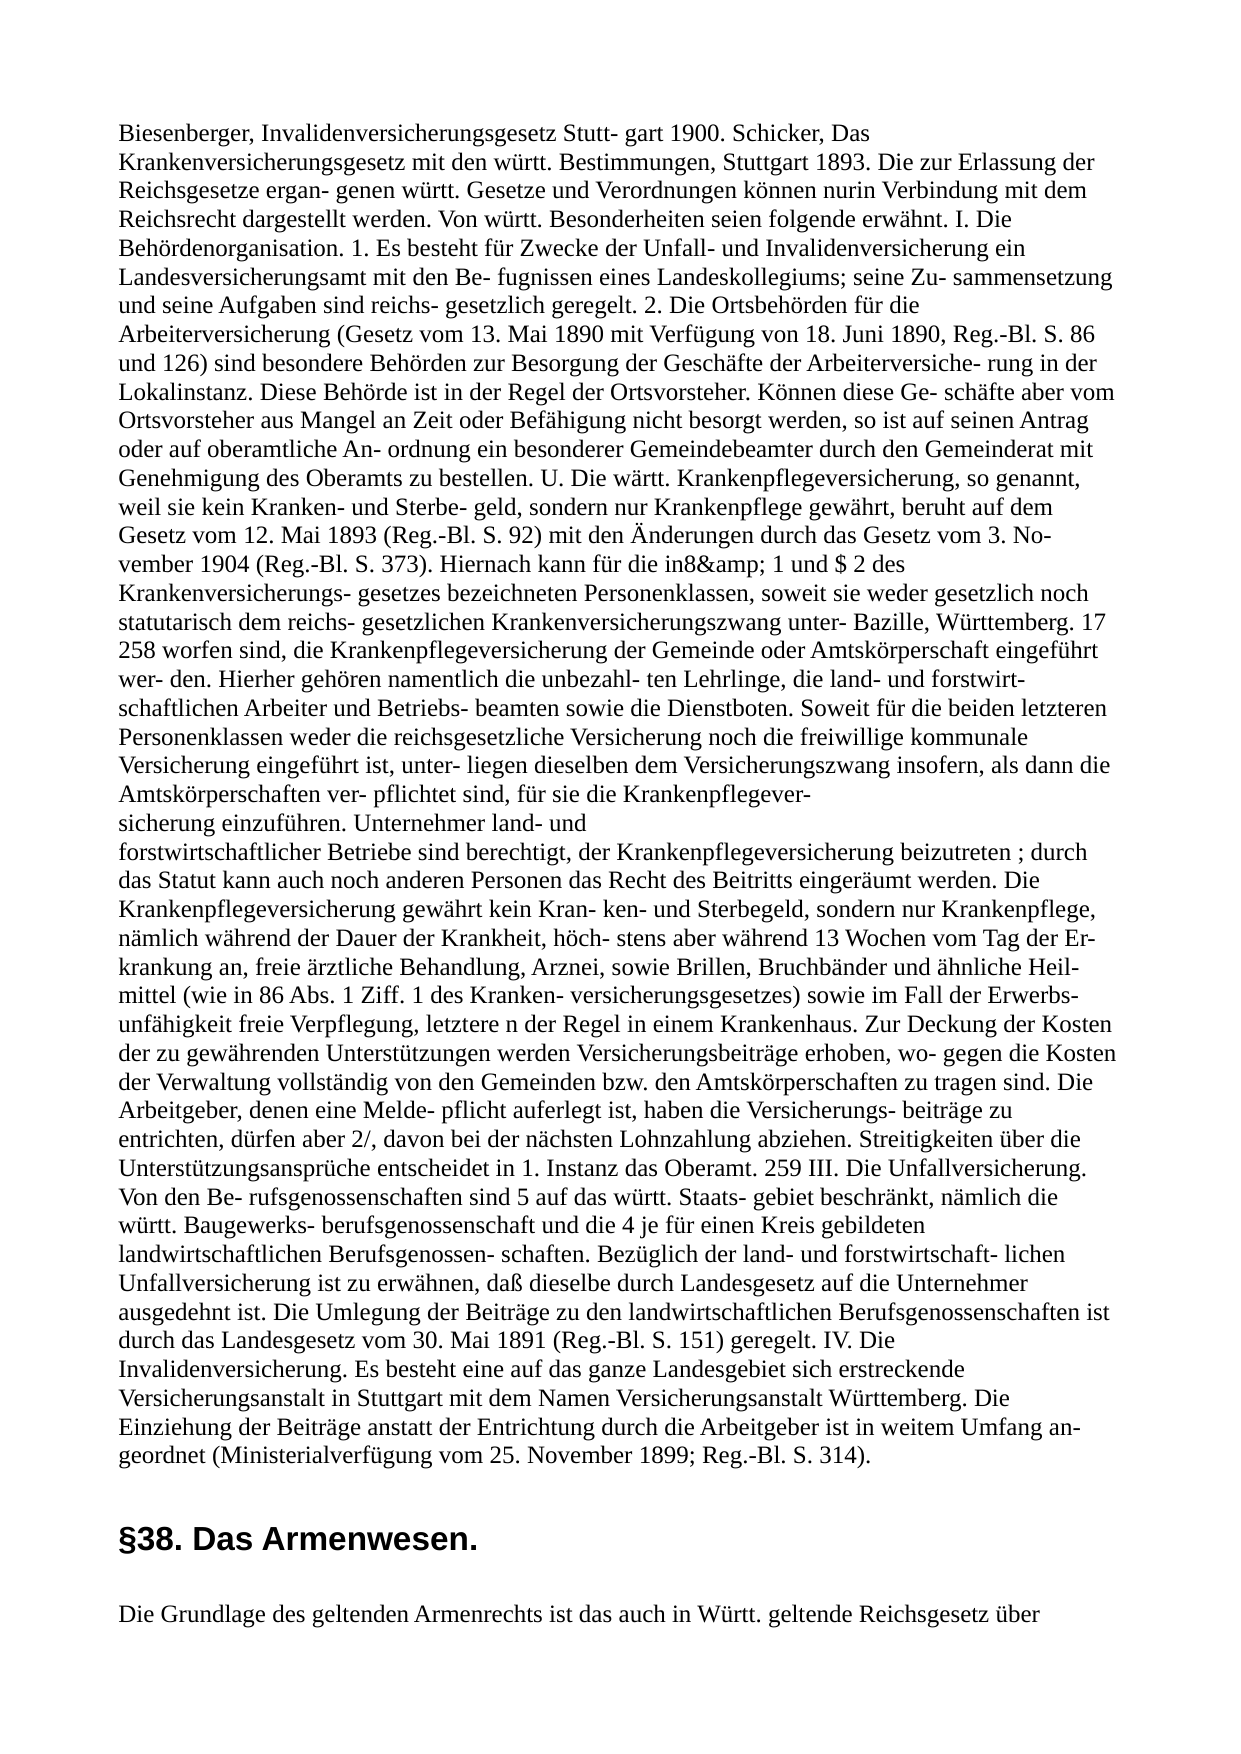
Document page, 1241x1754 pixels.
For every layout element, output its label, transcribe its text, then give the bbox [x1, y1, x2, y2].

text forstwirtschaftlicher Betriebe sind berechtigt, der Krankenpflegeversicherung beizutreten ; durch das Statut kann auch noch anderen Personen das Recht des Beitritts eingeräumt werden. Die Krankenpflegeversicherung gewährt kein Kran- ken- und Sterbegeld, sondern nur Krankenpflege, nämlich während der Dauer der Krankheit, höch- stens aber während 13 Wochen vom Tag der Er- krankung an, freie ärztliche Behandlung, Arznei, sowie Brillen, Bruchbänder und ähnliche Heil- mittel (wie in 86 Abs. 1 Ziff. 1 des Kranken- versicherungsgesetzes) sowie im Fall der Erwerbs- unfähigkeit freie Verpflegung, letztere n der Regel in einem Krankenhaus. Zur Deckung der Kosten der zu gewährenden Unterstützungen werden Versicherungsbeiträge erhoben, wo- gegen die Kosten der Verwaltung vollständig von den Gemeinden bzw. den Amtskörperschaften zu tragen sind. Die Arbeitgeber, denen eine Melde- pflicht auferlegt ist, haben die Versicherungs- beiträge zu entrichten, dürfen aber 2/, davon bei der nächsten Lohnzahlung abziehen. Streitigkeiten über die Unterstützungsansprüche entscheidet in 1. Instanz das Oberamt. 259 III. Die Unfallversicherung. Von den Be- rufsgenossenschaften sind 5 auf das württ. Staats- gebiet beschränkt, nämlich die württ. Baugewerks- berufsgenossenschaft und die 4 je für einen Kreis gebildeten landwirtschaftlichen Berufsgenossen- schaften. Bezüglich der land- und forstwirtschaft- lichen Unfallversicherung ist zu erwähnen, daß dieselbe durch Landesgesetz auf die Unternehmer ausgedehnt ist. Die Umlegung der Beiträge zu den landwirtschaftlichen Berufsgenossenschaften ist durch das Landesgesetz vom 30. Mai 1891 (Reg.-Bl. S. 151) geregelt. IV. Die Invalidenversicherung. Es besteht eine auf das ganze Landesgebiet sich erstreckende Versicherungsanstalt in Stuttgart mit dem Namen Versicherungsanstalt Württemberg. Die Einziehung der Beiträge anstatt der Entrichtung durch die Arbeitgeber ist in weitem Umfang an- geordnet (Ministerialverfügung vom 25. November 1899; Reg.-Bl. S. 314). [118, 837, 1122, 1469]
text Die Grundlage des geltenden Armenrechts ist das auch in Württ. geltende Reichsgesetz über [118, 1599, 1122, 1627]
text Biesenberger, Invalidenversicherungsgesetz Stutt- gart 1900. Schicker, Das Krankenversicherungsgesetz mit den württ. Bestimmungen, Stuttgart 1893. Die zur Erlassung der Reichsgesetze ergan- genen württ. Gesetze und Verordnungen können nurin Verbindung mit dem Reichsrecht dargestellt werden. Von württ. Besonderheiten seien folgende erwähnt. I. Die Behördenorganisation. 1. Es besteht für Zwecke der Unfall- und Invalidenversicherung ein Landesversicherungsamt mit den Be- fugnissen eines Landeskollegiums; seine Zu- sammensetzung und seine Aufgaben sind reichs- gesetzlich geregelt. 2. Die Ortsbehörden für die Arbeiterversicherung (Gesetz vom 13. Mai 1890 mit Verfügung von 18. Juni 1890, Reg.-Bl. S. 86 und 126) sind besondere Behörden zur Besorgung der Geschäfte der Arbeiterversiche- rung in der Lokalinstanz. Diese Behörde ist in der Regel der Ortsvorsteher. Können diese Ge- schäfte aber vom Ortsvorsteher aus Mangel an Zeit oder Befähigung nicht besorgt werden, so ist auf seinen Antrag oder auf oberamtliche An- ordnung ein besonderer Gemeindebeamter durch den Gemeinderat mit Genehmigung des Oberamts zu bestellen. U. Die wärtt. Krankenpflegeversicherung, so genannt, weil sie kein Kranken- und Sterbe- geld, sondern nur Krankenpflege gewährt, beruht auf dem Gesetz vom 12. Mai 1893 (Reg.-Bl. S. 92) mit den Änderungen durch das Gesetz vom 3. No- vember 1904 (Reg.-Bl. S. 373). Hiernach kann für die in8&amp; 1 und $ 2 des Krankenversicherungs- gesetzes bezeichneten Personenklassen, soweit sie weder gesetzlich noch statutarisch dem reichs- gesetzlichen Krankenversicherungszwang unter- Bazille, Württemberg. 17 258 worfen sind, die Krankenpflegeversicherung der Gemeinde oder Amtskörperschaft eingeführt wer- den. Hierher gehören namentlich die unbezahl- ten Lehrlinge, die land- und forstwirt- schaftlichen Arbeiter und Betriebs- beamten sowie die Dienstboten. Soweit für die beiden letzteren Personenklassen weder die reichsgesetzliche Versicherung noch die freiwillige kommunale Versicherung eingeführt ist, unter- liegen dieselben dem Versicherungszwang insofern, als dann die Amtskörperschaften ver- pflichtet sind, für sie die Krankenpflegever- [118, 118, 1122, 808]
text sicherung einzuführen. Unternehmer land- und [118, 808, 1122, 837]
subtitle §38. Das Armenwesen. [118, 1519, 1122, 1557]
